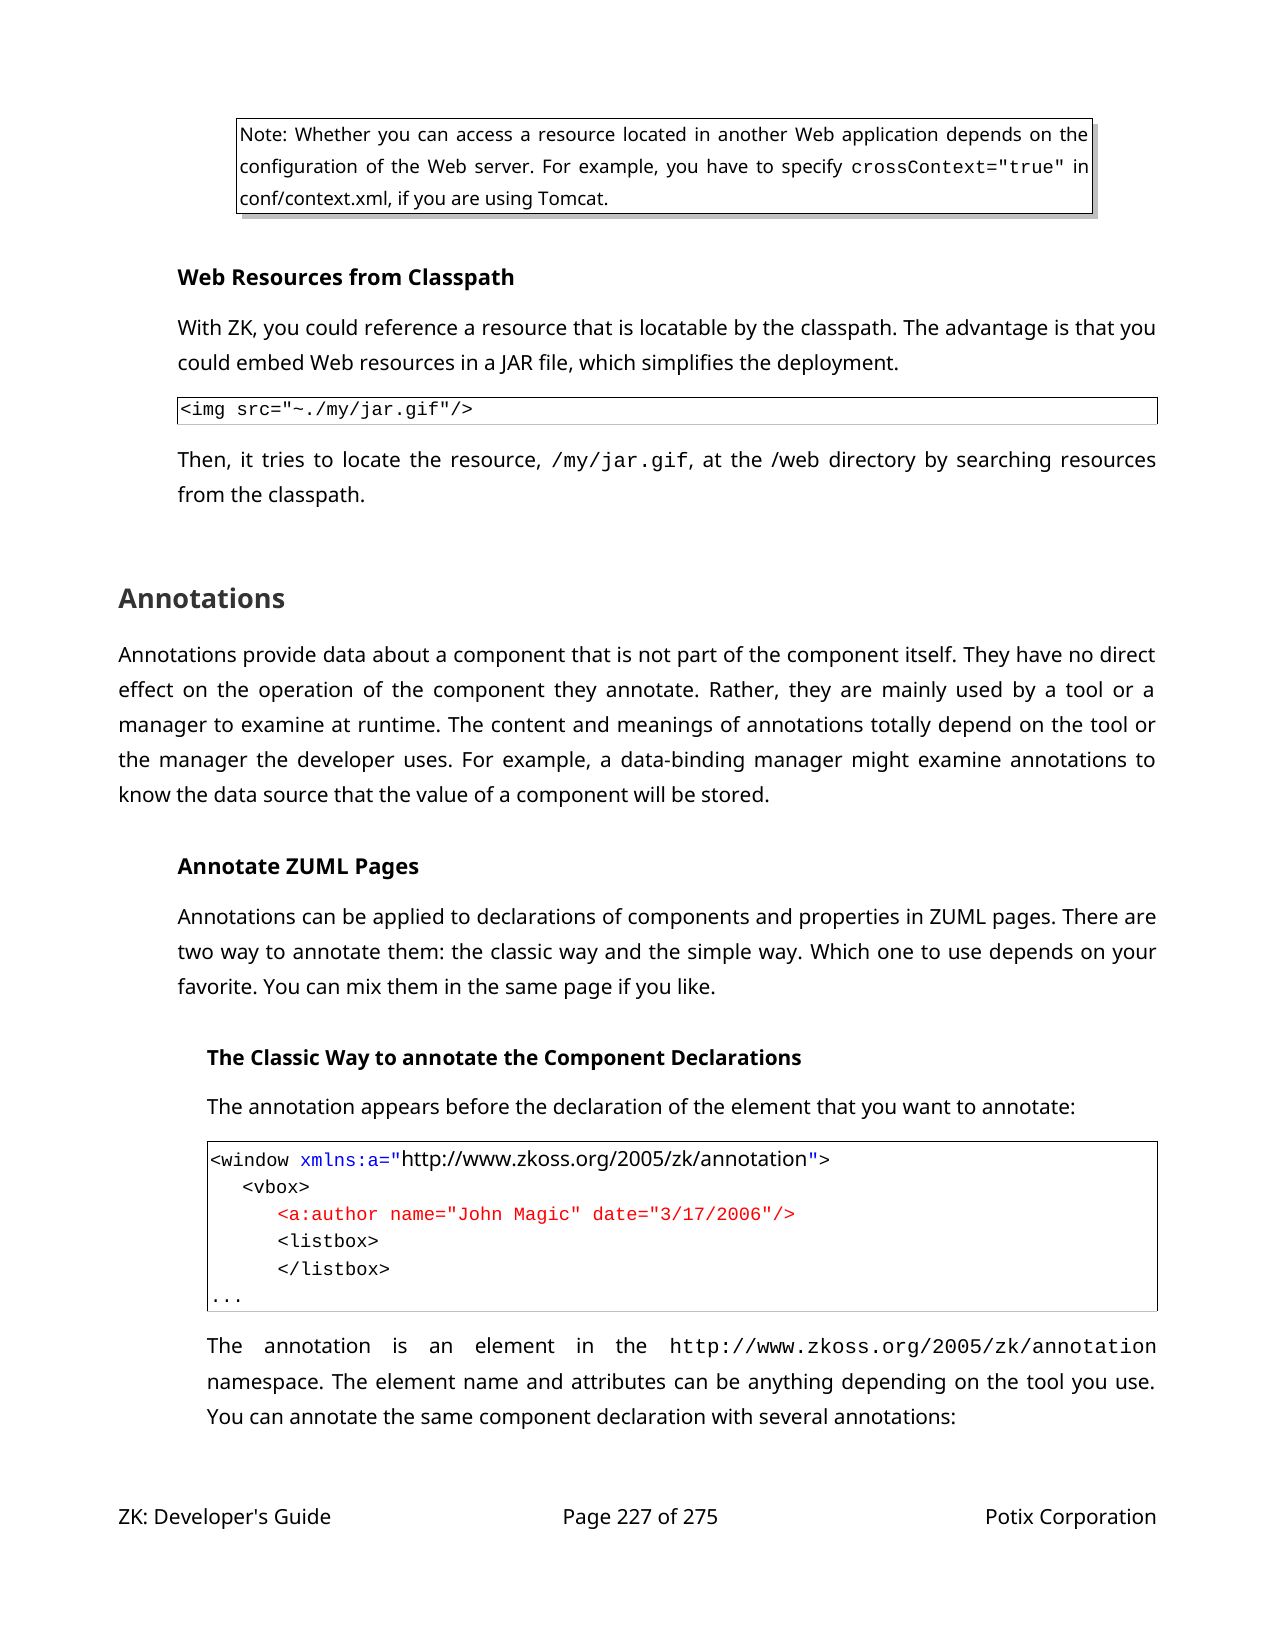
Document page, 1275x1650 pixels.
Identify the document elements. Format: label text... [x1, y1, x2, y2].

text Annotations provide data about a component that is not part of the component itself. They have no direct effect on the operation of the component they annotate. Rather, they are mainly used by a tool or a manager to examine at runtime. The content and meanings of annotations totally depend on the tool or the manager the developer uses. For example, a data-binding manager might examine annotations to know the data source that the value of a component will be stored. [118, 640, 1157, 809]
text <vbox> [208, 1175, 1157, 1199]
text The annotation appears before the declaration of the element that you want to annotate: [207, 1092, 1157, 1120]
subtitle Web Resources from Classpath [177, 262, 1157, 292]
text ... [208, 1284, 1157, 1311]
subtitle Annotate ZUML Pages [177, 851, 1157, 881]
text With ZK, you could reference a resource that is locatable by the classpath. The advantage is that you could embed Web resources in a JAR file, which simplifies the deployment. [177, 313, 1157, 376]
subtitle Annotations [118, 579, 1157, 616]
subtitle The Classic Way to annotate the Component Declarations [207, 1043, 1157, 1071]
text </listbox> [208, 1256, 1157, 1281]
text The annotation is an element in the http://www.zkoss.org/2005/zk/annotation namespace. The element name and attributes can be anything depending on the tool you use. You can annotate the same component declaration with several annotations: [207, 1332, 1157, 1431]
text <a:author name="John Magic" date="3/17/2006"/> [208, 1202, 1157, 1226]
text <window xmlns:a="http://www.zkoss.org/2005/zk/annotation"> [208, 1142, 1157, 1172]
text Note: Whether you can access a resource located in another Web application depends on the configuration of the Web server. For example, you have to specify crossContext="true" in conf/context.xml, if you are using Tomcat. [237, 119, 1092, 213]
text Annotations can be applied to declarations of components and properties in ZUML pages. There are two way to annotate them: the classic way and the simple way. Which one to use depends on your favorite. You can mix them in the same page if you like. [177, 902, 1157, 1001]
text Then, it tries to locate the resource, /my/jar.gif, at the /web directory by searching resources from the classpath. [177, 445, 1157, 508]
text <img src="~./my/jar.gif"/> [178, 398, 1157, 424]
text <listbox> [208, 1229, 1157, 1253]
